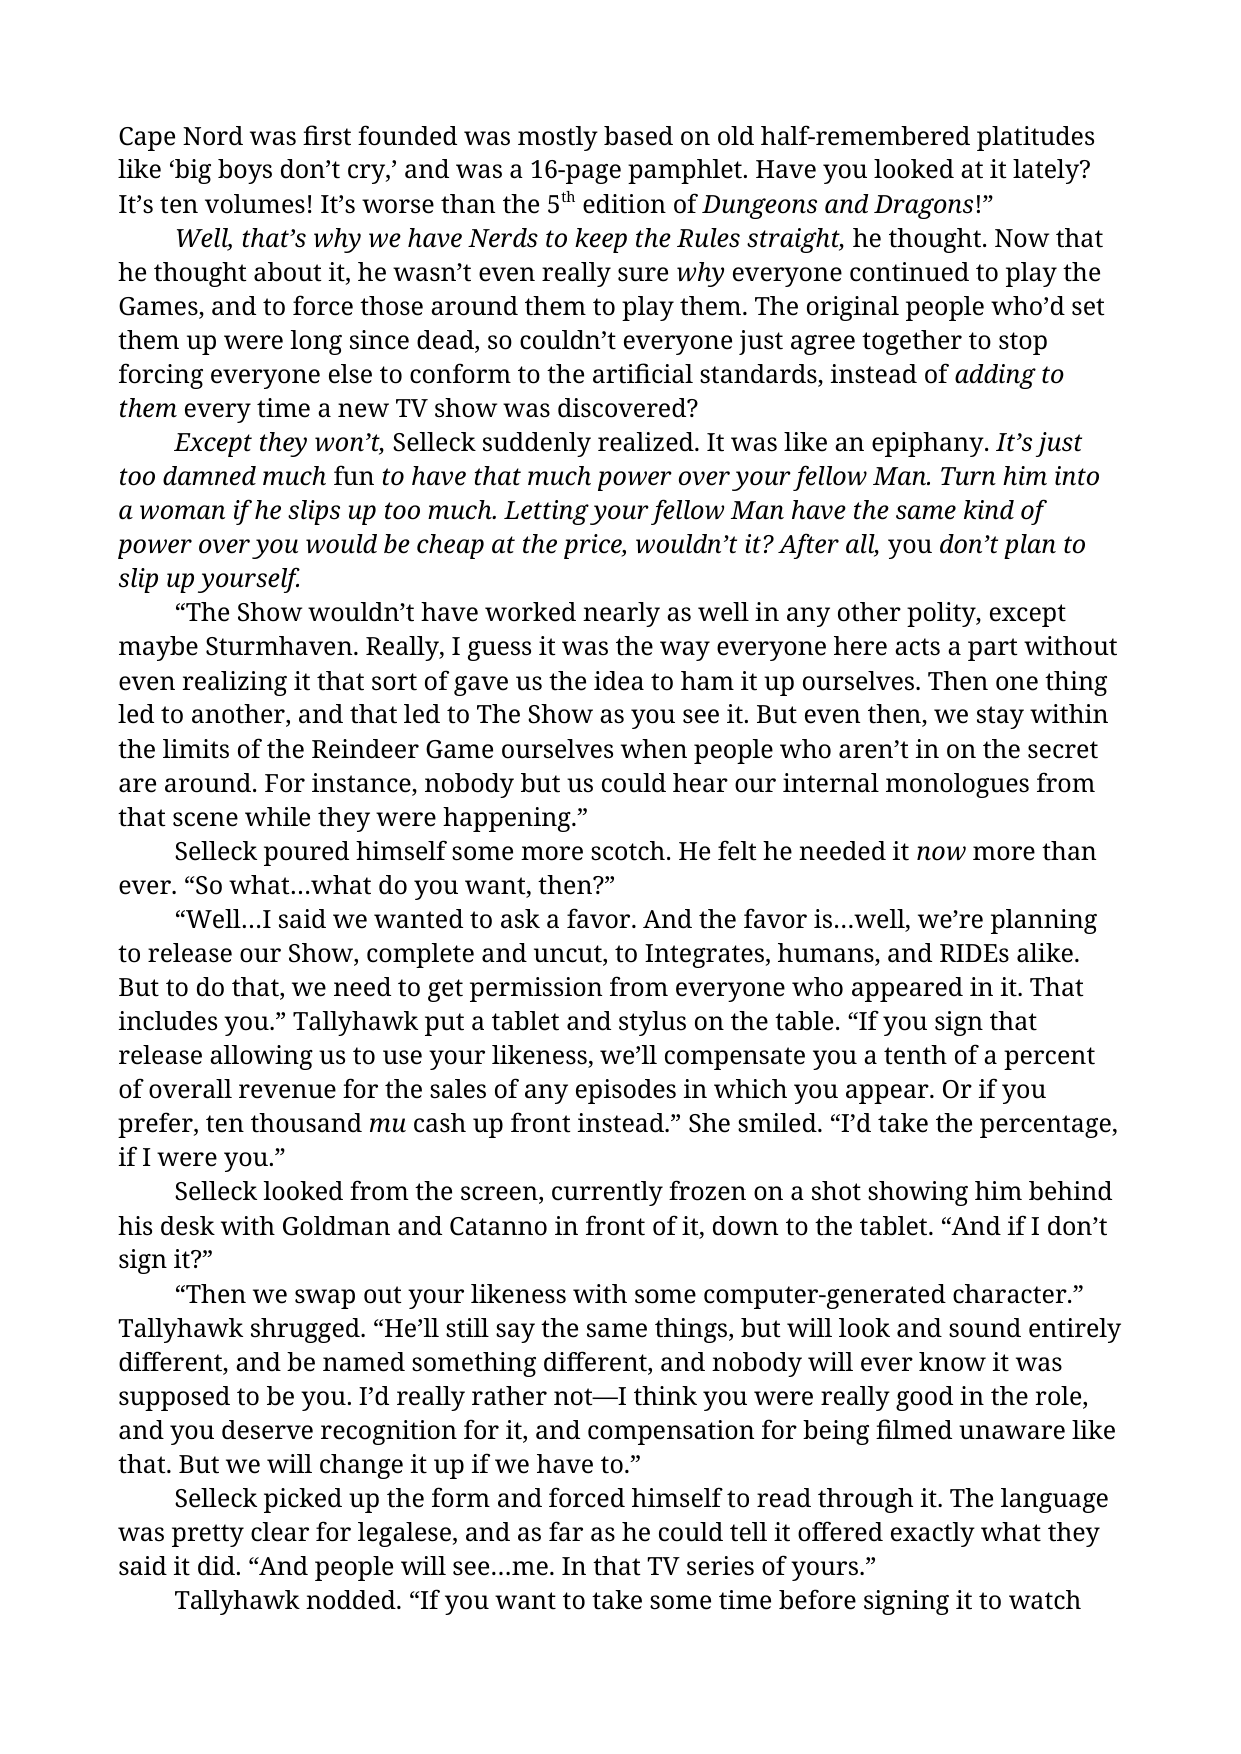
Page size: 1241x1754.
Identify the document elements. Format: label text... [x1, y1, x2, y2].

text Tallyhawk nodded. “If you want to take some time before signing it to watch [118, 1583, 1122, 1617]
text Cape Nord was first founded was mostly based on old half-remembered platitudes like ‘big boys don’t cry,’ and was a 16-page pamphlet. Have you looked at it lately? It’s ten volumes! It’s worse than the 5th edition of Dungeons and Dragons!” [118, 118, 1122, 220]
text Selleck looked from the screen, currently frozen on a shot showing him behind his desk with Goldman and Catanno in front of it, down to the tablet. “And if I don’t sign it?” [118, 1174, 1122, 1276]
text Selleck poured himself some more scotch. He felt he needed it now more than ever. “So what…what do you want, then?” [118, 833, 1122, 902]
text Except they won’t, Selleck suddenly realized. It was like an epiphany. It’s just too damned much fun to have that much power over your fellow Man. Turn him into a woman if he slips up too much. Letting your fellow Man have the same kind of power over you would be cheap at the price, wouldn’t it? After all, you don’t plan to slip up yourself. [118, 425, 1122, 595]
text “Then we swap out your likeness with some computer-generated character.” Tallyhawk shrugged. “He’ll still say the same things, but will look and sound entirely different, and be named something different, and nobody will ever know it was supposed to be you. I’d really rather not—I think you were really good in the role, and you deserve recognition for it, and compensation for being filmed unaware like that. But we will change it up if we have to.” [118, 1276, 1122, 1481]
text Well, that’s why we have Nerds to keep the Rules straight, he thought. Now that he thought about it, he wasn’t even really sure why everyone continued to play the Games, and to force those around them to play them. The original people who’d set them up were long since dead, so couldn’t everyone just agree together to stop forcing everyone else to conform to the artificial standards, instead of adding to them every time a new TV show was discovered? [118, 220, 1122, 425]
text “Well…I said we wanted to ask a favor. And the favor is…well, we’re planning to release our Show, complete and uncut, to Integrates, humans, and RIDEs alike. But to do that, we need to get permission from everyone who appeared in it. That includes you.” Tallyhawk put a tablet and stylus on the table. “If you sign that release allowing us to use your likeness, we’ll compensate you a tenth of a percent of overall revenue for the sales of any episodes in which you appear. Or if you prefer, ten thousand mu cash up front instead.” She smiled. “I’d take the percentage, if I were you.” [118, 902, 1122, 1174]
text “The Show wouldn’t have worked nearly as well in any other polity, except maybe Sturmhaven. Really, I guess it was the way everyone here acts a part without even realizing it that sort of gave us the idea to ham it up ourselves. Then one thing led to another, and that led to The Show as you see it. But even then, we stay within the limits of the Reindeer Game ourselves when people who aren’t in on the secret are around. For instance, nobody but us could hear our internal monologues from that scene while they were happening.” [118, 595, 1122, 833]
text Selleck picked up the form and forced himself to read through it. The language was pretty clear for legalese, and as far as he could tell it offered exactly what they said it did. “And people will see…me. In that TV series of yours.” [118, 1481, 1122, 1583]
